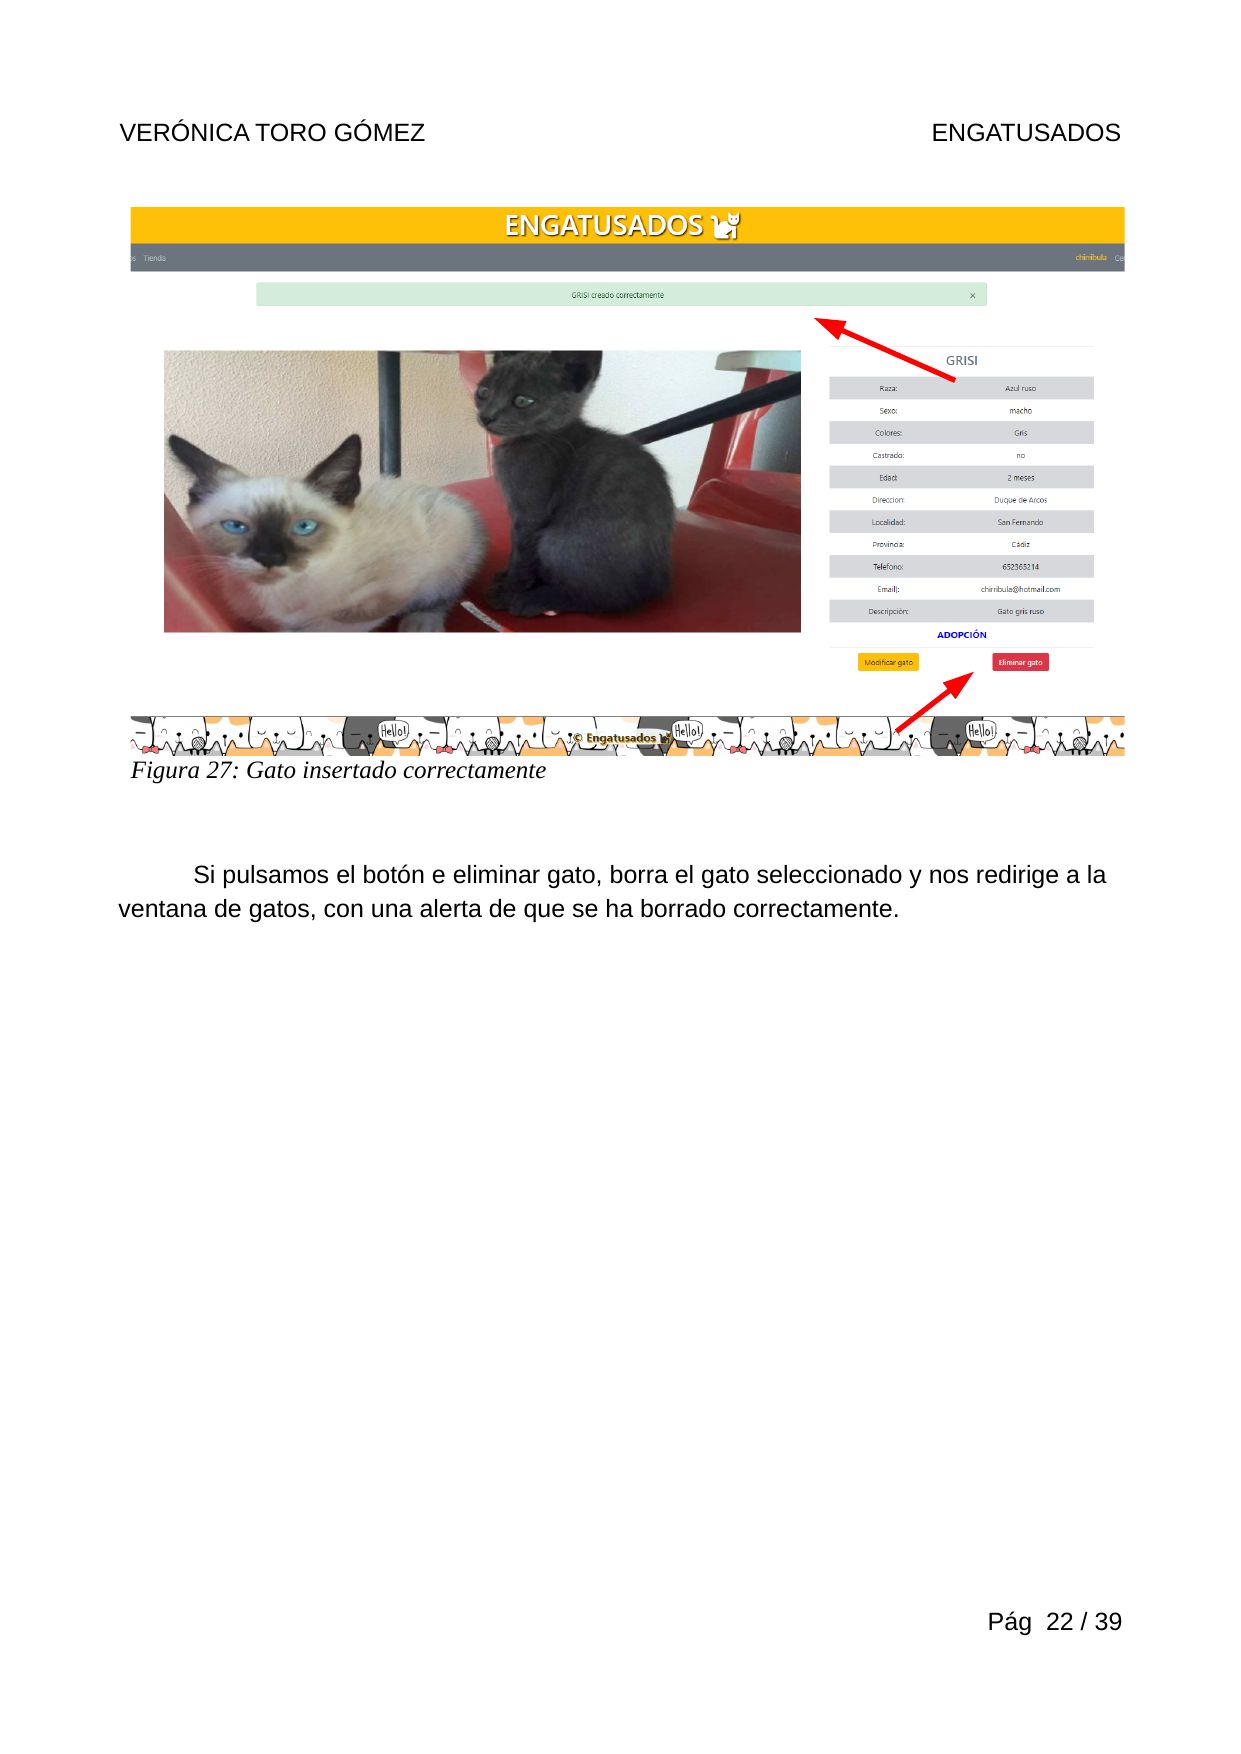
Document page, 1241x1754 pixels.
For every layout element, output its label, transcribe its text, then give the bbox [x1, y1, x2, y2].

picture [130, 207, 1125, 756]
text Figura 27: Gato insertado correctamente [131, 756, 1124, 784]
text Si pulsamos el botón e eliminar gato, borra el gato seleccionado y nos redirige a la ventana de gatos, con una alerta de que se ha borrado correctamente. [118, 861, 1122, 922]
